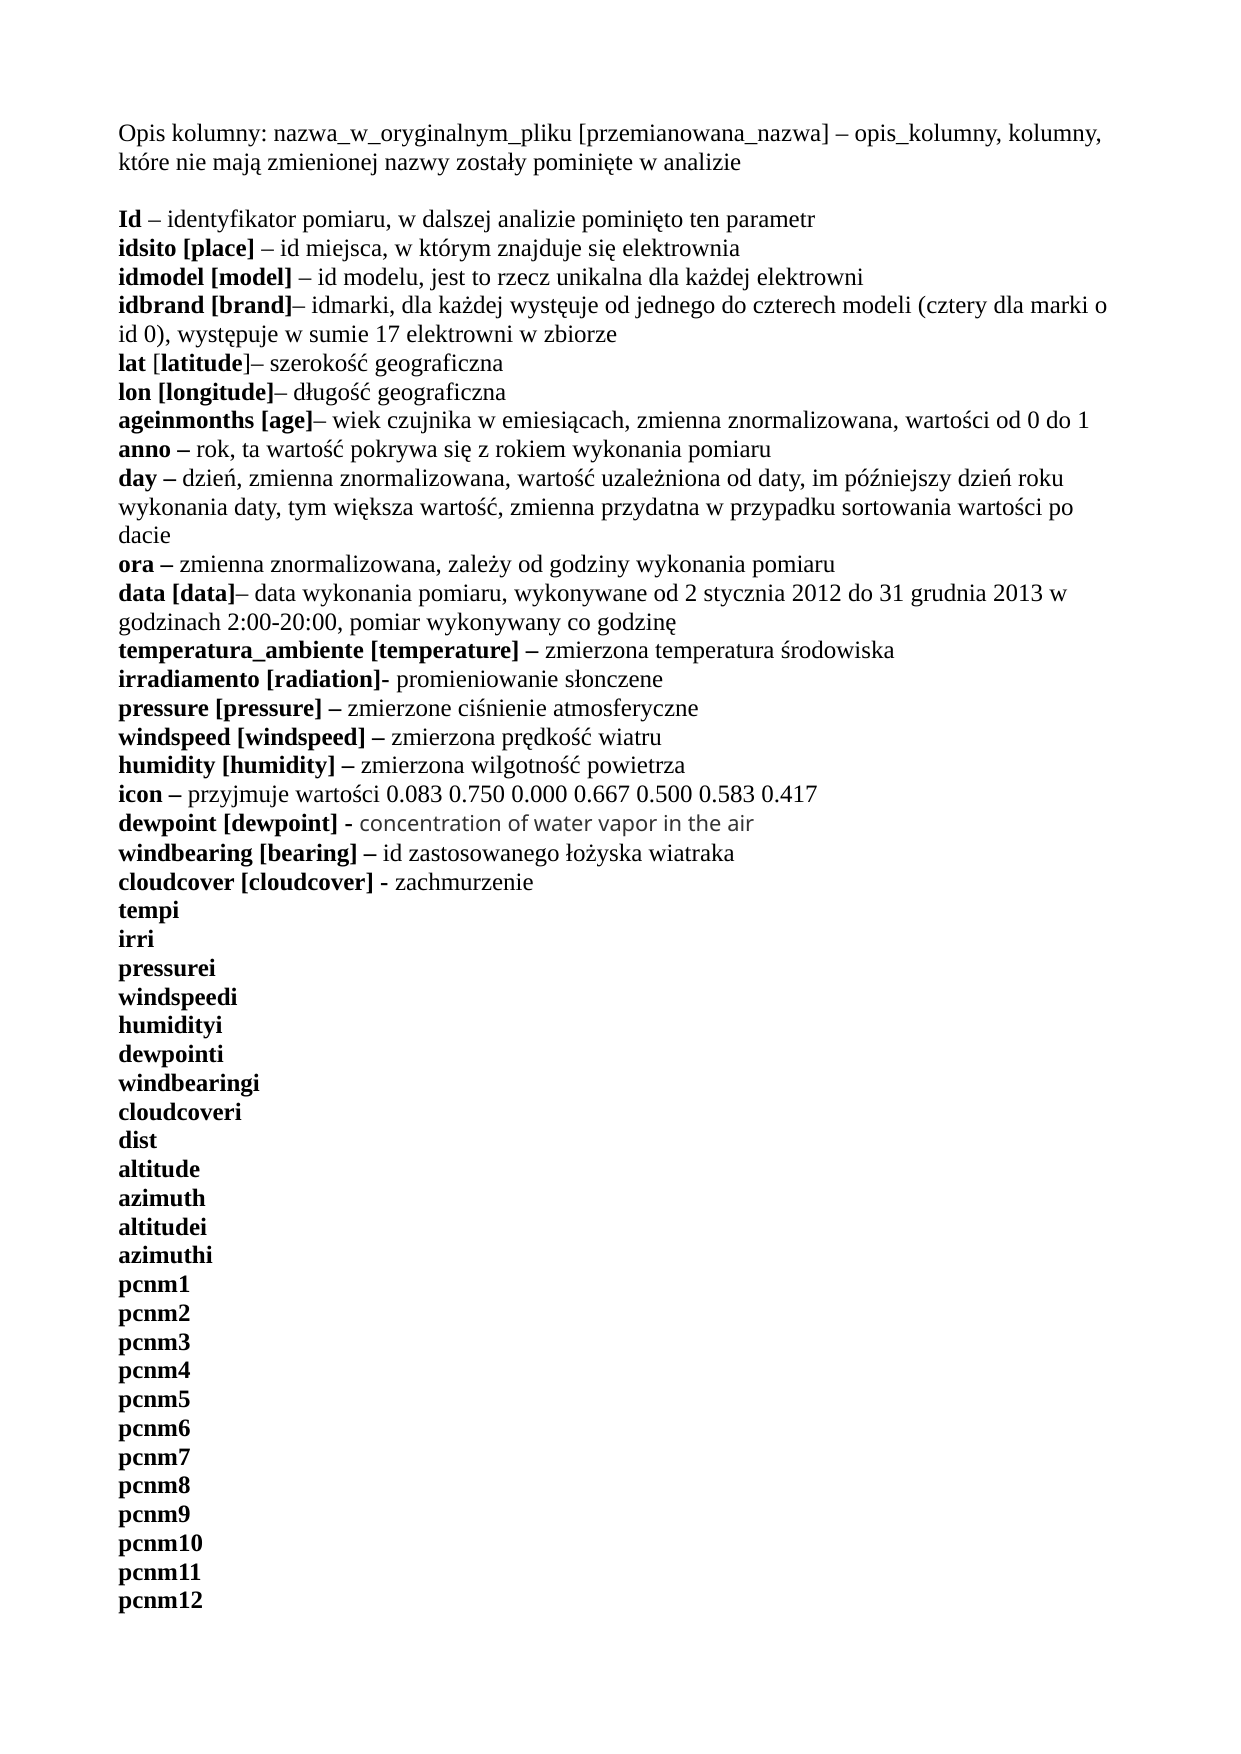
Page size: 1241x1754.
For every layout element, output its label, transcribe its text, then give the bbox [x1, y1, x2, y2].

text temperatura_ambiente [temperature] – zmierzona temperatura środowiska [118, 636, 1122, 664]
text pcnm3 [118, 1327, 1122, 1355]
text pcnm5 [118, 1384, 1122, 1413]
text idsito [place] – id miejsca, w którym znajduje się elektrownia [118, 233, 1122, 262]
text dewpoint [dewpoint] - concentration of water vapor in the air [118, 808, 1122, 838]
text windspeedi [118, 982, 1122, 1010]
text pcnm6 [118, 1413, 1122, 1442]
text azimuth [118, 1183, 1122, 1212]
text azimuthi [118, 1240, 1122, 1269]
text humidity [humidity] – zmierzona wilgotność powietrza [118, 751, 1122, 779]
text tempi [118, 895, 1122, 924]
text windbearingi [118, 1068, 1122, 1097]
text altitude [118, 1154, 1122, 1183]
text cloudcoveri [118, 1097, 1122, 1125]
text lon [longitude]– długość geograficzna [118, 377, 1122, 406]
text pressure [pressure] – zmierzone ciśnienie atmosferyczne [118, 693, 1122, 722]
text dist [118, 1125, 1122, 1154]
text lat [latitude]– szerokość geograficzna [118, 348, 1122, 377]
text irri [118, 924, 1122, 953]
text data [data]– data wykonania pomiaru, wykonywane od 2 stycznia 2012 do 31 grudnia 2013 w godzinach 2:00-20:00, pomiar wykonywany co godzinę [118, 578, 1122, 636]
text pcnm2 [118, 1298, 1122, 1327]
text icon – przyjmuje wartości 0.083 0.750 0.000 0.667 0.500 0.583 0.417 [118, 779, 1122, 808]
text pcnm12 [118, 1585, 1122, 1614]
text irradiamento [radiation]- promieniowanie słonczene [118, 664, 1122, 693]
text Id – identyfikator pomiaru, w dalszej analizie pominięto ten parametr [118, 204, 1122, 233]
text Opis kolumny: nazwa_w_oryginalnym_pliku [przemianowana_nazwa] – opis_kolumny, kolumny, które nie mają zmienionej nazwy zostały pominięte w analizie [118, 118, 1122, 176]
text idmodel [model] – id modelu, jest to rzecz unikalna dla każdej elektrowni [118, 262, 1122, 291]
text pcnm8 [118, 1470, 1122, 1499]
text cloudcover [cloudcover] - zachmurzenie [118, 867, 1122, 895]
text pcnm11 [118, 1557, 1122, 1585]
text pcnm9 [118, 1499, 1122, 1528]
text day – dzień, zmienna znormalizowana, wartość uzależniona od daty, im późniejszy dzień roku wykonania daty, tym większa wartość, zmienna przydatna w przypadku sortowania wartości po dacie [118, 463, 1122, 549]
text windspeed [windspeed] – zmierzona prędkość wiatru [118, 722, 1122, 751]
text pcnm10 [118, 1528, 1122, 1557]
text windbearing [bearing] – id zastosowanego łożyska wiatraka [118, 838, 1122, 867]
text pcnm4 [118, 1355, 1122, 1384]
text ageinmonths [age]– wiek czujnika w emiesiącach, zmienna znormalizowana, wartości od 0 do 1 [118, 406, 1122, 434]
text dewpointi [118, 1039, 1122, 1068]
text pressurei [118, 953, 1122, 982]
text anno – rok, ta wartość pokrywa się z rokiem wykonania pomiaru [118, 434, 1122, 463]
text pcnm7 [118, 1442, 1122, 1470]
text humidityi [118, 1010, 1122, 1039]
text pcnm1 [118, 1269, 1122, 1298]
text altitudei [118, 1212, 1122, 1240]
text ora – zmienna znormalizowana, zależy od godziny wykonania pomiaru [118, 549, 1122, 578]
text idbrand [brand]– idmarki, dla każdej wystęuje od jednego do czterech modeli (cztery dla marki o id 0), występuje w sumie 17 elektrowni w zbiorze [118, 291, 1122, 348]
